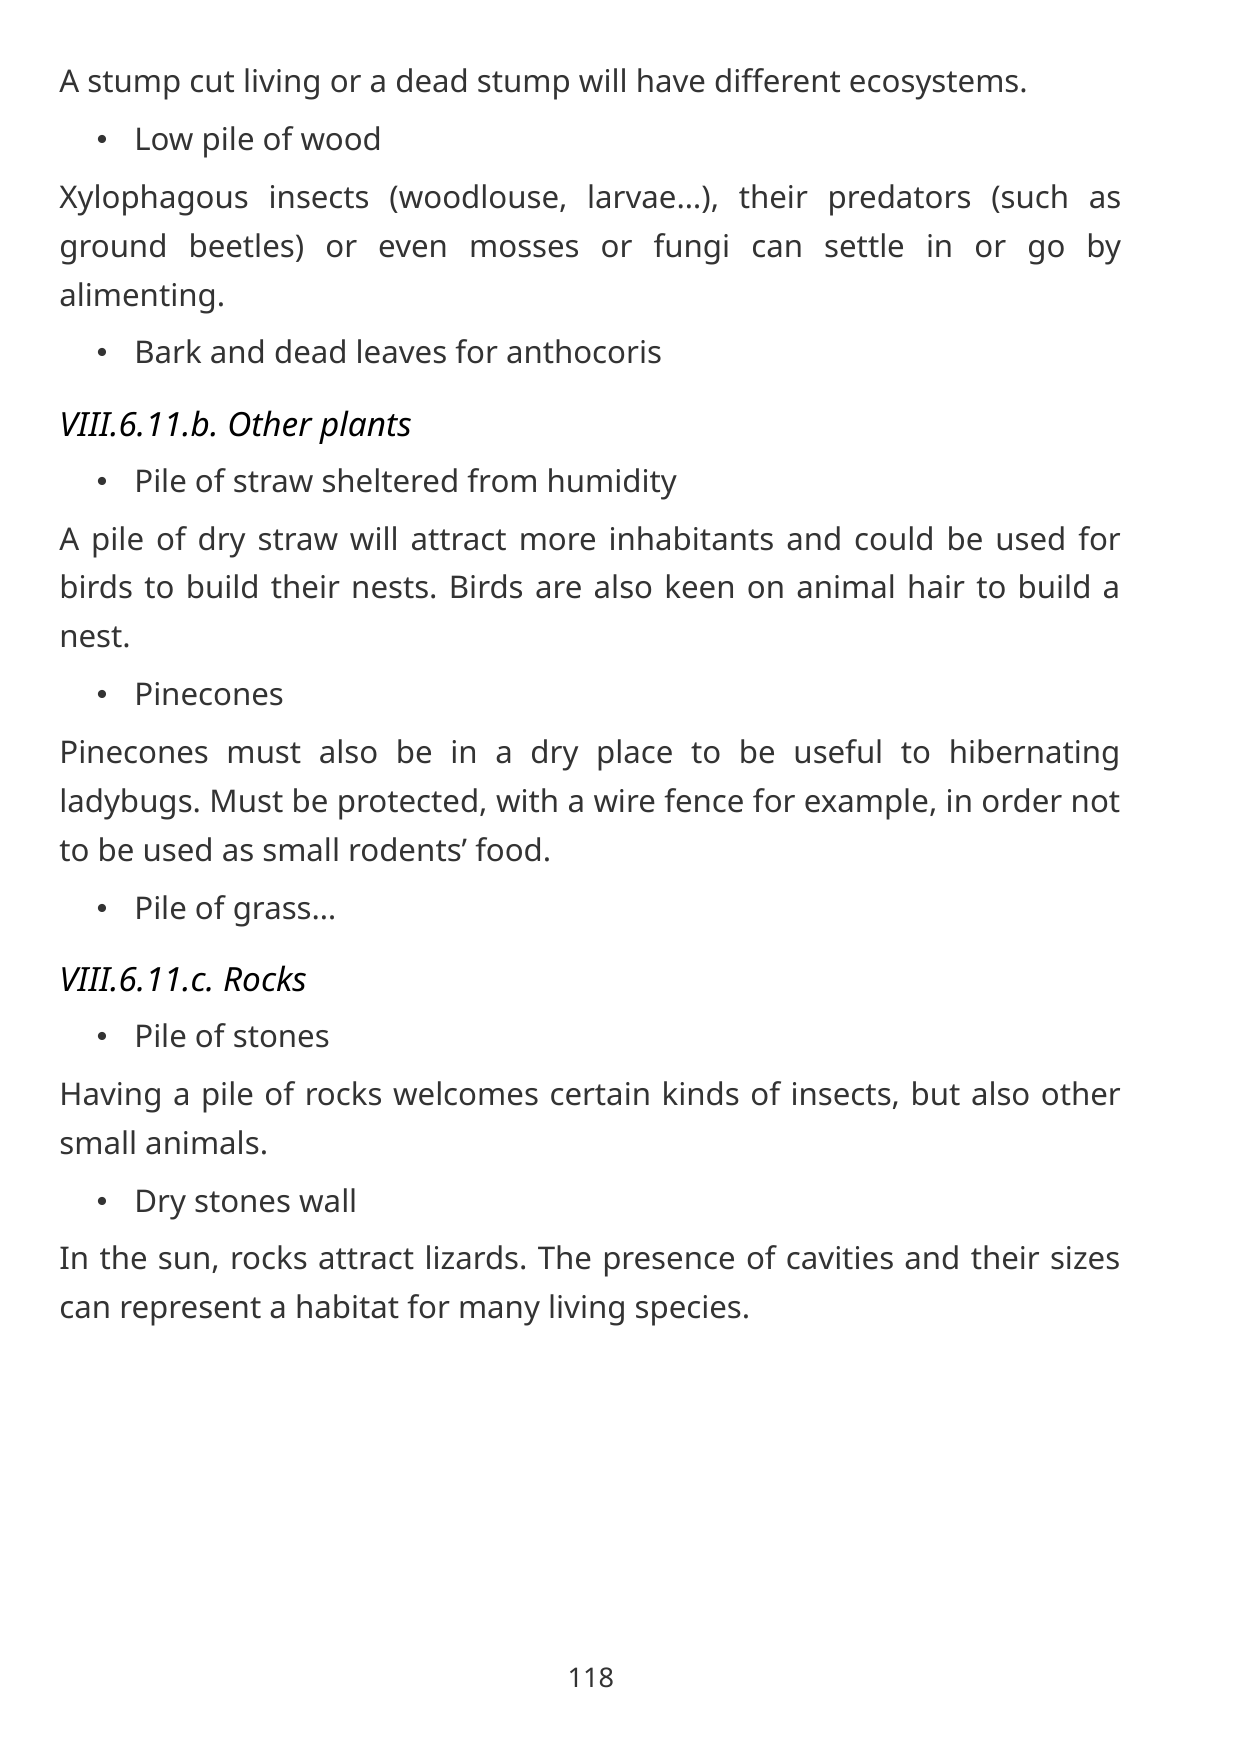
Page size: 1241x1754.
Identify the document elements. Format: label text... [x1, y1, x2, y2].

subtitle Other plants [59, 401, 1122, 446]
list Pile of grass… [97, 886, 1122, 928]
text In the sun, rocks attract lizards. The presence of cavities and their sizes can represent a habitat for many living species. [59, 1236, 1122, 1328]
text Xylophagous insects (woodlouse, larvae…), their predators (such as ground beetles) or even mosses or fungi can settle in or go by alimenting. [59, 175, 1122, 315]
list Pile of straw sheltered from humidity [97, 459, 1122, 501]
list Pile of stones [97, 1014, 1122, 1057]
subtitle Rocks [59, 956, 1122, 1001]
text Having a pile of rocks welcomes certain kinds of insects, but also other small animals. [59, 1072, 1122, 1163]
list Dry stones wall [97, 1178, 1122, 1221]
text Pinecones must also be in a dry place to be useful to hibernating ladybugs. Must be protected, with a wire fence for example, in order not to be used as small rodents’ food. [59, 730, 1122, 871]
list Low pile of wood [97, 117, 1122, 159]
text A pile of dry straw will attract more inhabitants and could be used for birds to build their nests. Birds are also keen on animal hair to build a nest. [59, 516, 1122, 657]
list Pinecones [97, 672, 1122, 715]
list Bark and dead leaves for anthocoris [97, 330, 1122, 373]
text A stump cut living or a dead stump will have different ecosystems. [59, 59, 1122, 102]
